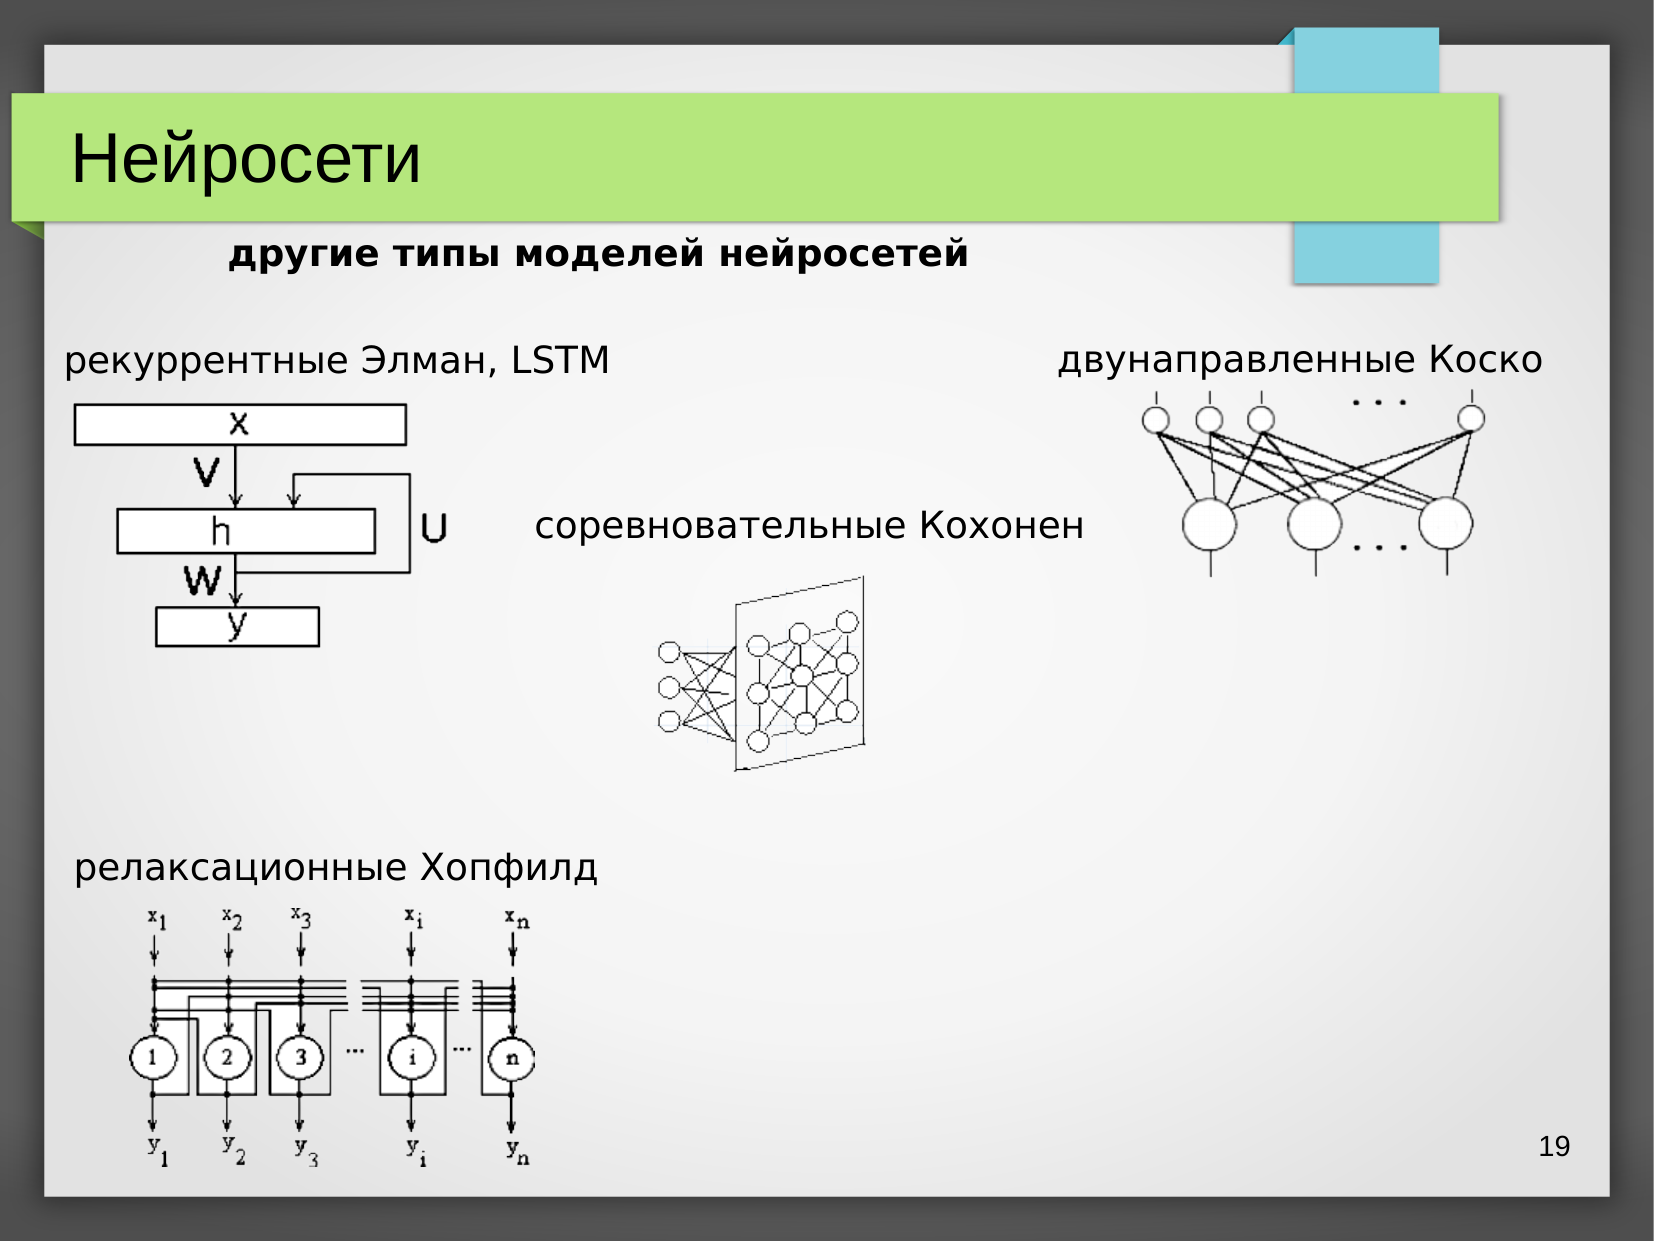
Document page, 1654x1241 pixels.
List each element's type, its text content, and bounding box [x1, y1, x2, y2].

picture [0, 0, 1654, 1241]
text_box рекуррентные Элман, LSTM [48, 331, 626, 390]
text_box двунаправленные Коско [1042, 330, 1560, 390]
text_box релаксационные Хопфилд [58, 838, 615, 897]
text_box другие типы моделей нейросетей [212, 224, 1252, 283]
text_box соревновательные Кохонен [519, 496, 1101, 556]
title Нейросети [70, 118, 1205, 199]
